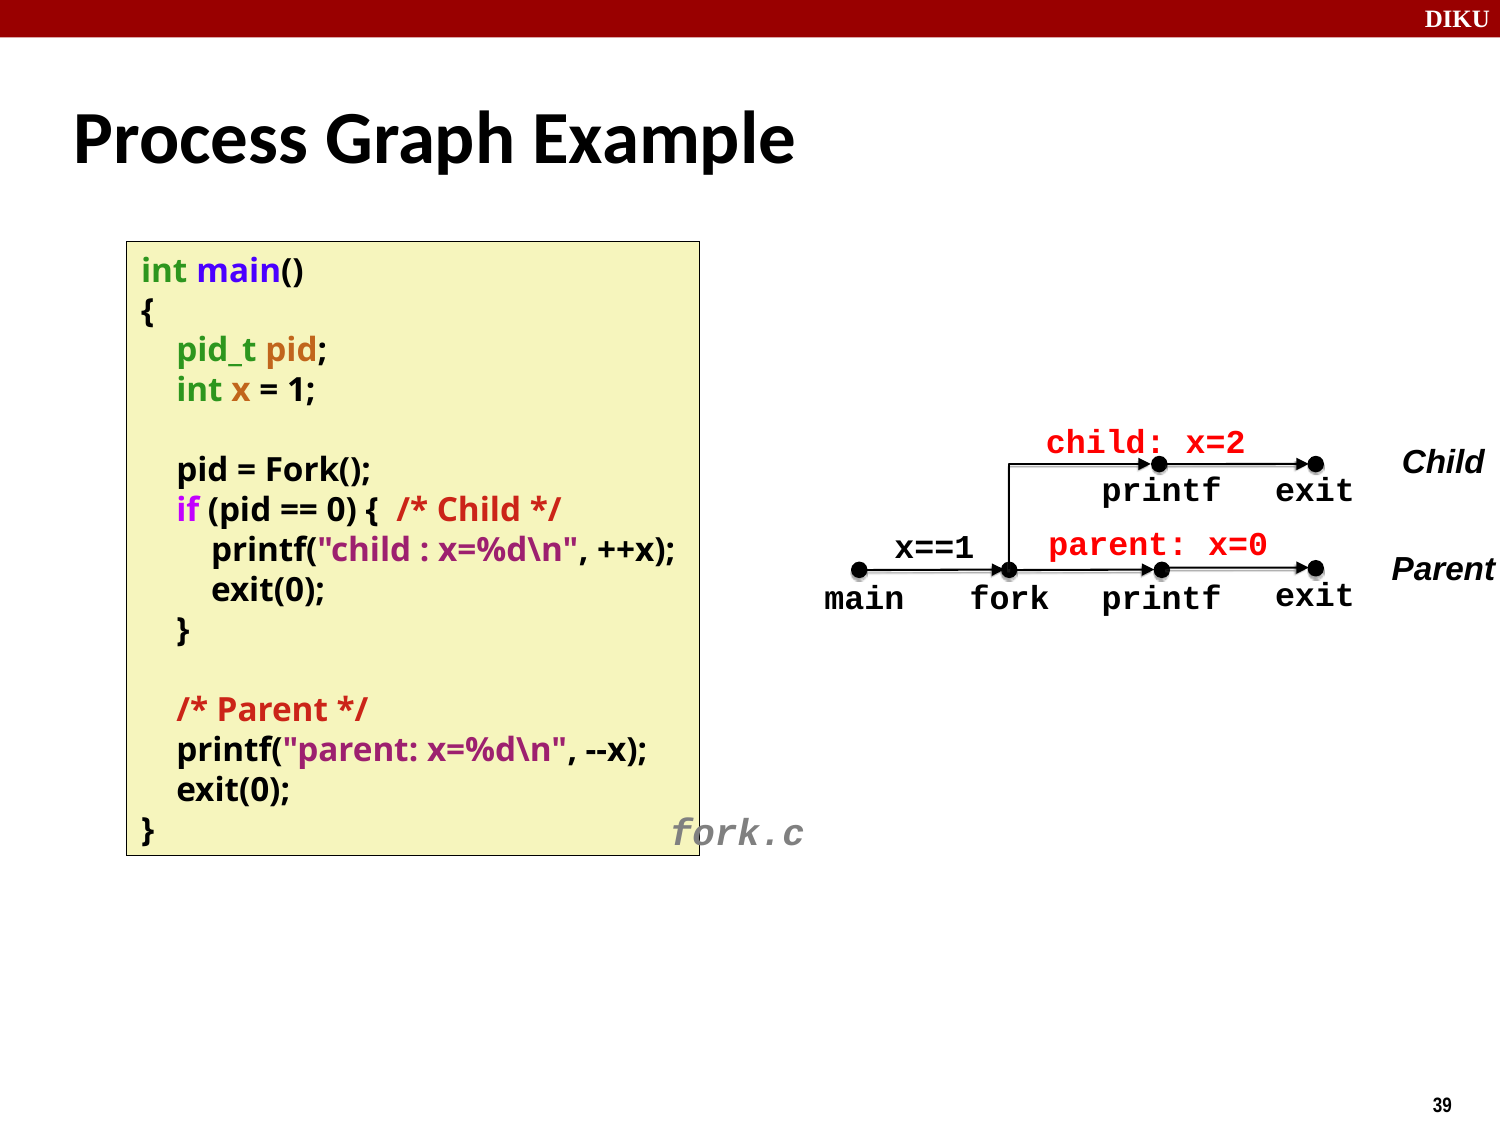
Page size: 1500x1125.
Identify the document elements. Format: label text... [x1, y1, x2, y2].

text_box int main() { pid_t pid; int x = 1; pid = Fork(); if (pid == 0) { /* Child */ printf("child : x=%d\n", ++x); exit(0); } /* Parent */ printf("parent: x=%d\n", --x); exit(0); } [126, 241, 699, 856]
text_box printf [1083, 461, 1237, 514]
text_box main [809, 568, 920, 624]
text_box printf [1083, 570, 1240, 624]
text_box [1152, 456, 1166, 461]
text_box x==1 [869, 517, 1000, 573]
text_box fork.c [655, 803, 821, 862]
text_box parent: x=0 [1007, 514, 1309, 570]
text_box Child [1387, 433, 1500, 489]
text_box [1309, 560, 1323, 565]
text_box exit [1237, 565, 1393, 621]
title Process Graph Example [58, 71, 1304, 197]
text_box fork [954, 568, 1065, 664]
text_box Parent [1376, 539, 1500, 595]
text_box child: x=2 [995, 412, 1297, 468]
text_box [852, 562, 867, 568]
text_box [1309, 456, 1323, 461]
text_box exit [1237, 461, 1393, 516]
